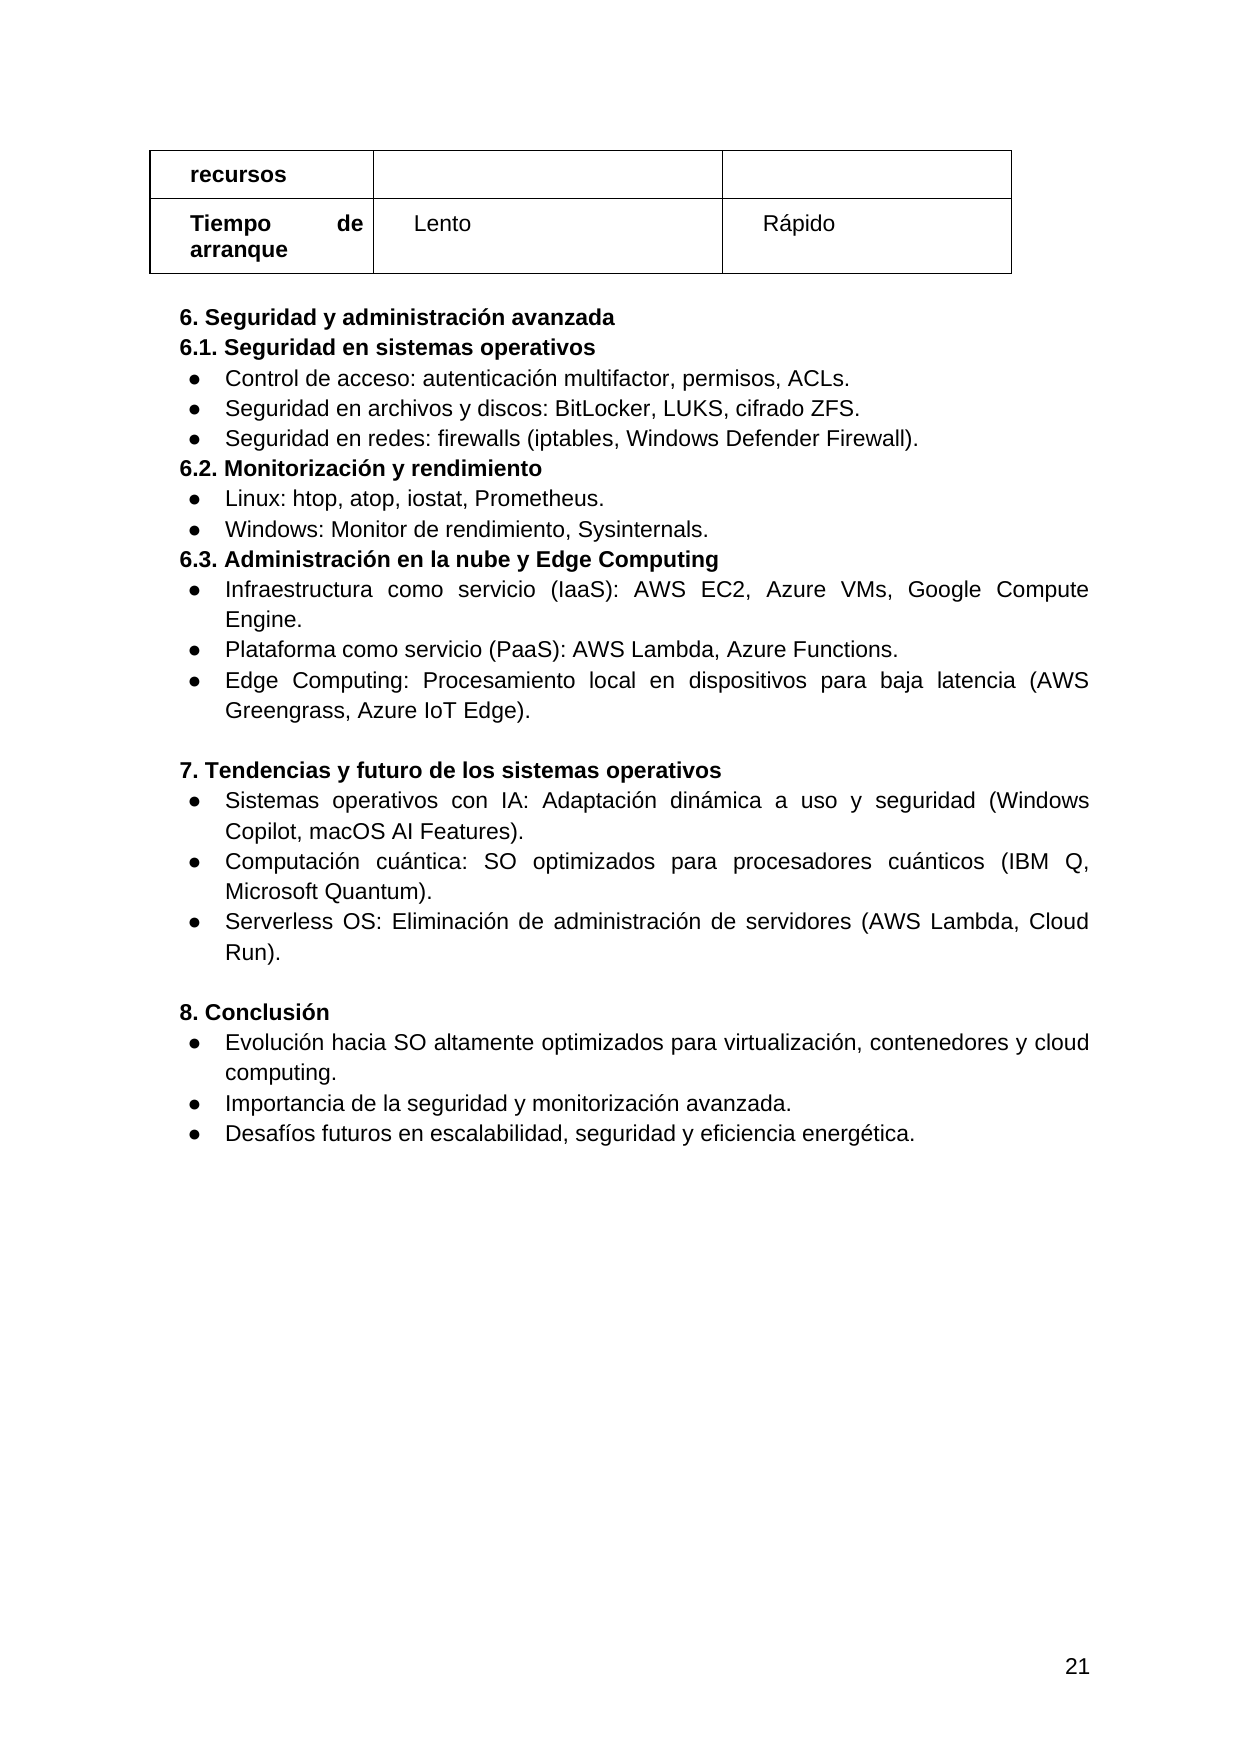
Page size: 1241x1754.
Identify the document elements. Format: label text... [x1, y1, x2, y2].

text 6. Seguridad y administración avanzada [179, 304, 1090, 330]
table_cell recursos [151, 151, 373, 198]
list Seguridad en redes: firewalls (iptables, Windows Defender Firewall). [187, 425, 1090, 451]
table_cell [374, 151, 722, 198]
list Linux: htop, atop, iostat, Prometheus. [187, 485, 1090, 512]
table_cell Lento [374, 199, 722, 273]
list Importancia de la seguridad y monitorización avanzada. [187, 1089, 1090, 1116]
list Serverless OS: Eliminación de administración de servidores (AWS Lambda, Cloud Run). [187, 908, 1090, 965]
list Seguridad en archivos y discos: BitLocker, LUKS, cifrado ZFS. [187, 395, 1090, 421]
list Sistemas operativos con IA: Adaptación dinámica a uso y seguridad (Windows Copilot, macOS AI Features). [187, 787, 1090, 844]
list Computación cuántica: SO optimizados para procesadores cuánticos (IBM Q, Microsoft Quantum). [187, 848, 1090, 904]
text 6.2. Monitorización y rendimiento [179, 455, 1090, 481]
list Windows: Monitor de rendimiento, Sysinternals. [187, 516, 1090, 542]
table_cell Rápido [723, 199, 1011, 273]
list Desafíos futuros en escalabilidad, seguridad y eficiencia energética. [187, 1120, 1090, 1146]
text 8. Conclusión [179, 999, 1090, 1025]
list Control de acceso: autenticación multifactor, permisos, ACLs. [187, 364, 1090, 391]
text 6.1. Seguridad en sistemas operativos [179, 334, 1090, 361]
list Infraestructura como servicio (IaaS): AWS EC2, Azure VMs, Google Compute Engine. [187, 576, 1090, 632]
list Edge Computing: Procesamiento local en dispositivos para baja latencia (AWS Greengrass, Azure IoT Edge). [187, 667, 1090, 723]
text 7. Tendencias y futuro de los sistemas operativos [179, 757, 1090, 783]
list Plataforma como servicio (PaaS): AWS Lambda, Azure Functions. [187, 636, 1090, 663]
table_cell [723, 151, 1011, 198]
text 6.3. Administración en la nube y Edge Computing [179, 546, 1090, 572]
list Evolución hacia SO altamente optimizados para virtualización, contenedores y cloud computing. [187, 1029, 1090, 1086]
table_cell Tiempo de arranque [151, 199, 373, 273]
